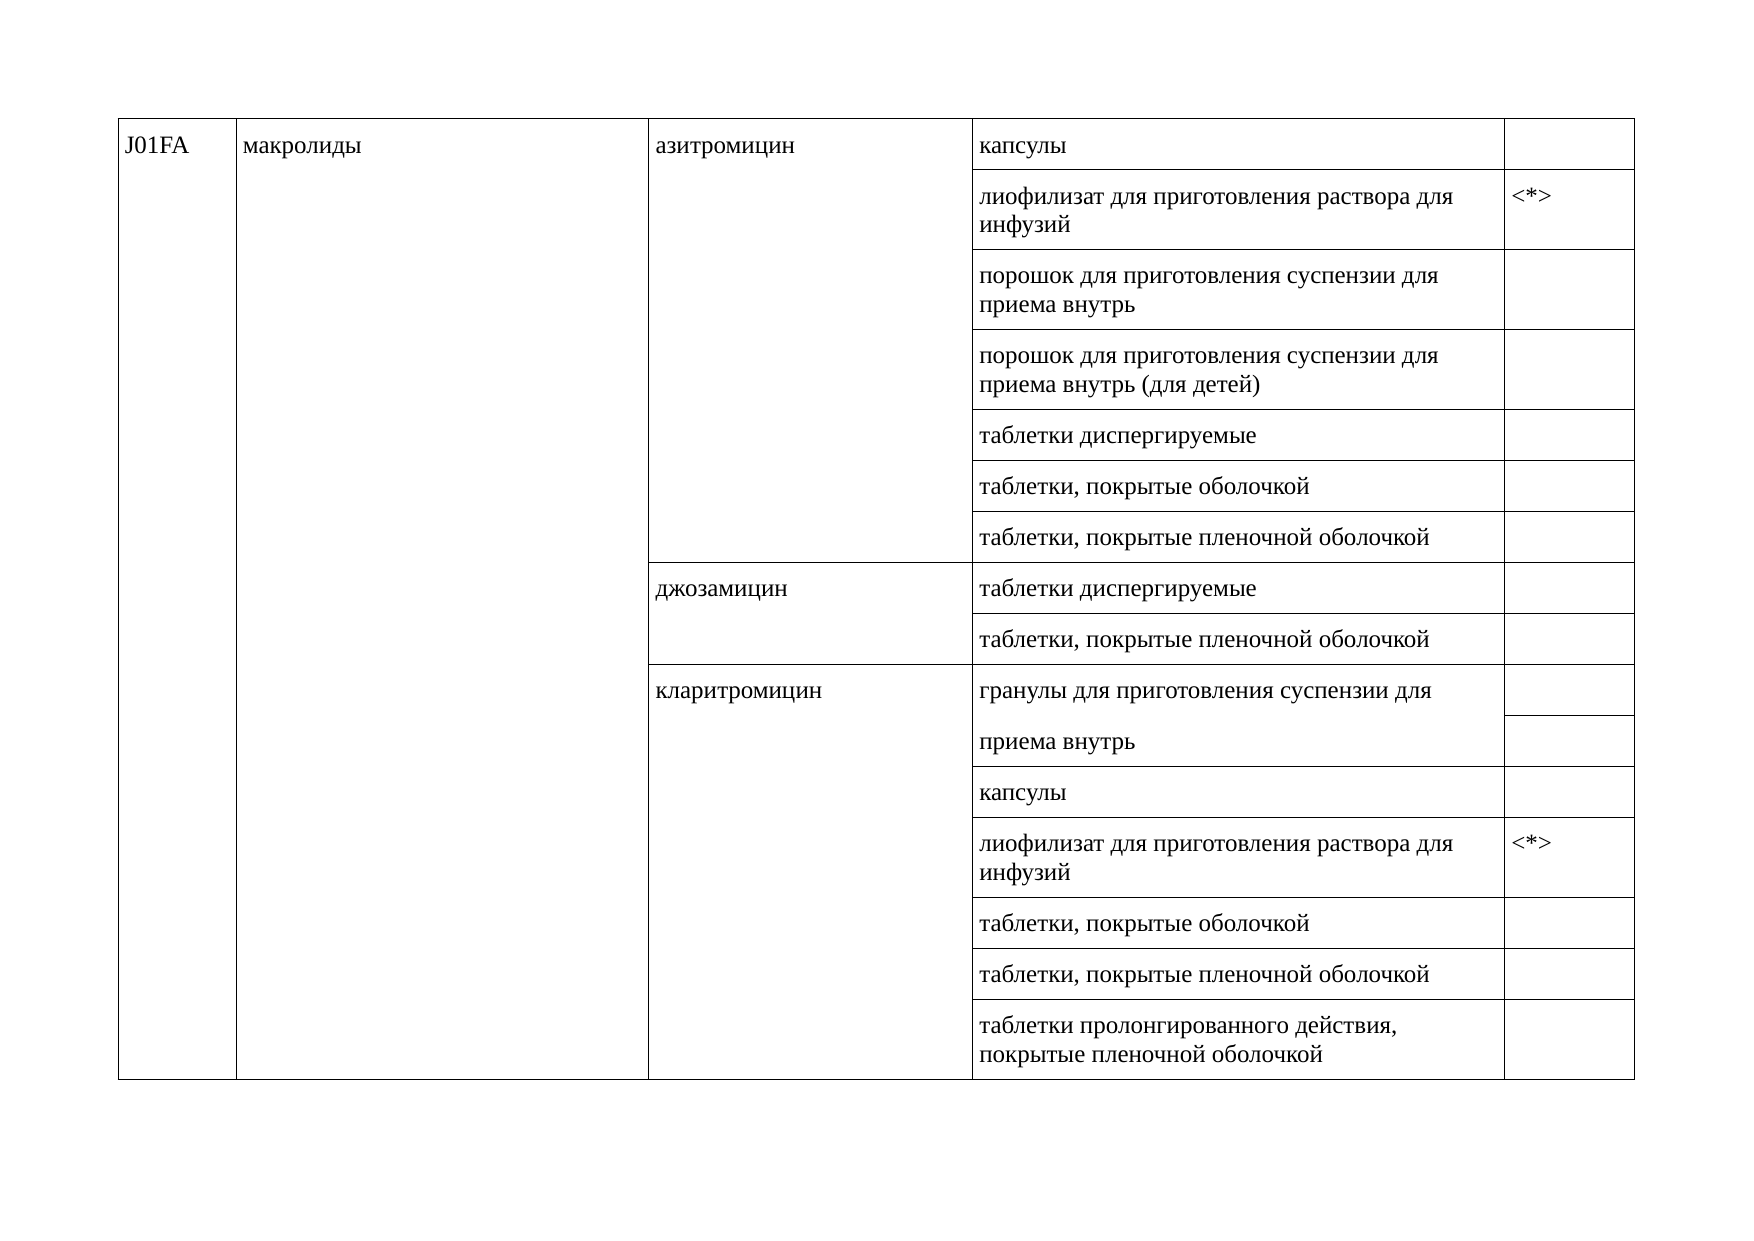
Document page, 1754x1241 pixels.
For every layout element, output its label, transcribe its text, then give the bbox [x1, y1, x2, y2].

table_cell [1505, 119, 1634, 169]
table_cell таблетки, покрытые пленочной оболочкой [973, 614, 1504, 664]
table_cell лиофилизат для приготовления раствора для инфузий [973, 818, 1504, 897]
table_cell приема внутрь [973, 715, 1504, 766]
table_cell [1505, 898, 1634, 948]
table_cell таблетки, покрытые пленочной оболочкой [973, 949, 1504, 999]
table_cell кларитромицин [649, 665, 972, 1078]
table_cell [1505, 410, 1634, 459]
table_cell таблетки, покрытые пленочной оболочкой [973, 512, 1504, 562]
table_cell [1505, 949, 1634, 999]
table_cell J01FA [119, 119, 236, 1078]
table_cell капсулы [973, 119, 1504, 169]
table_cell порошок для приготовления суспензии для приема внутрь (для детей) [973, 330, 1504, 408]
table_cell [1505, 716, 1634, 766]
table_cell таблетки, покрытые оболочкой [973, 898, 1504, 948]
table_cell [1505, 250, 1634, 329]
table_cell [1505, 665, 1634, 715]
table_cell капсулы [973, 767, 1504, 817]
table_cell [1505, 767, 1634, 817]
table_cell [1505, 614, 1634, 664]
table_cell лиофилизат для приготовления раствора для инфузий [973, 170, 1504, 249]
table_cell порошок для приготовления суспензии для приема внутрь [973, 250, 1504, 329]
table_cell гранулы для приготовления суспензии для [973, 665, 1504, 715]
table_cell таблетки диспергируемые [973, 410, 1504, 459]
table_cell таблетки пролонгированного действия, покрытые пленочной оболочкой [973, 1000, 1504, 1078]
table_cell джозамицин [649, 563, 972, 664]
table_cell таблетки диспергируемые [973, 563, 1504, 613]
table_cell <*> [1505, 818, 1634, 897]
table_cell [1505, 512, 1634, 562]
table_cell <*> [1505, 170, 1634, 249]
table_cell [1505, 563, 1634, 613]
table_cell азитромицин [649, 119, 972, 562]
table_cell [1505, 330, 1634, 408]
table_cell [1505, 1000, 1634, 1078]
table_cell таблетки, покрытые оболочкой [973, 461, 1504, 511]
table_cell макролиды [237, 119, 648, 1078]
table_cell [1505, 461, 1634, 511]
